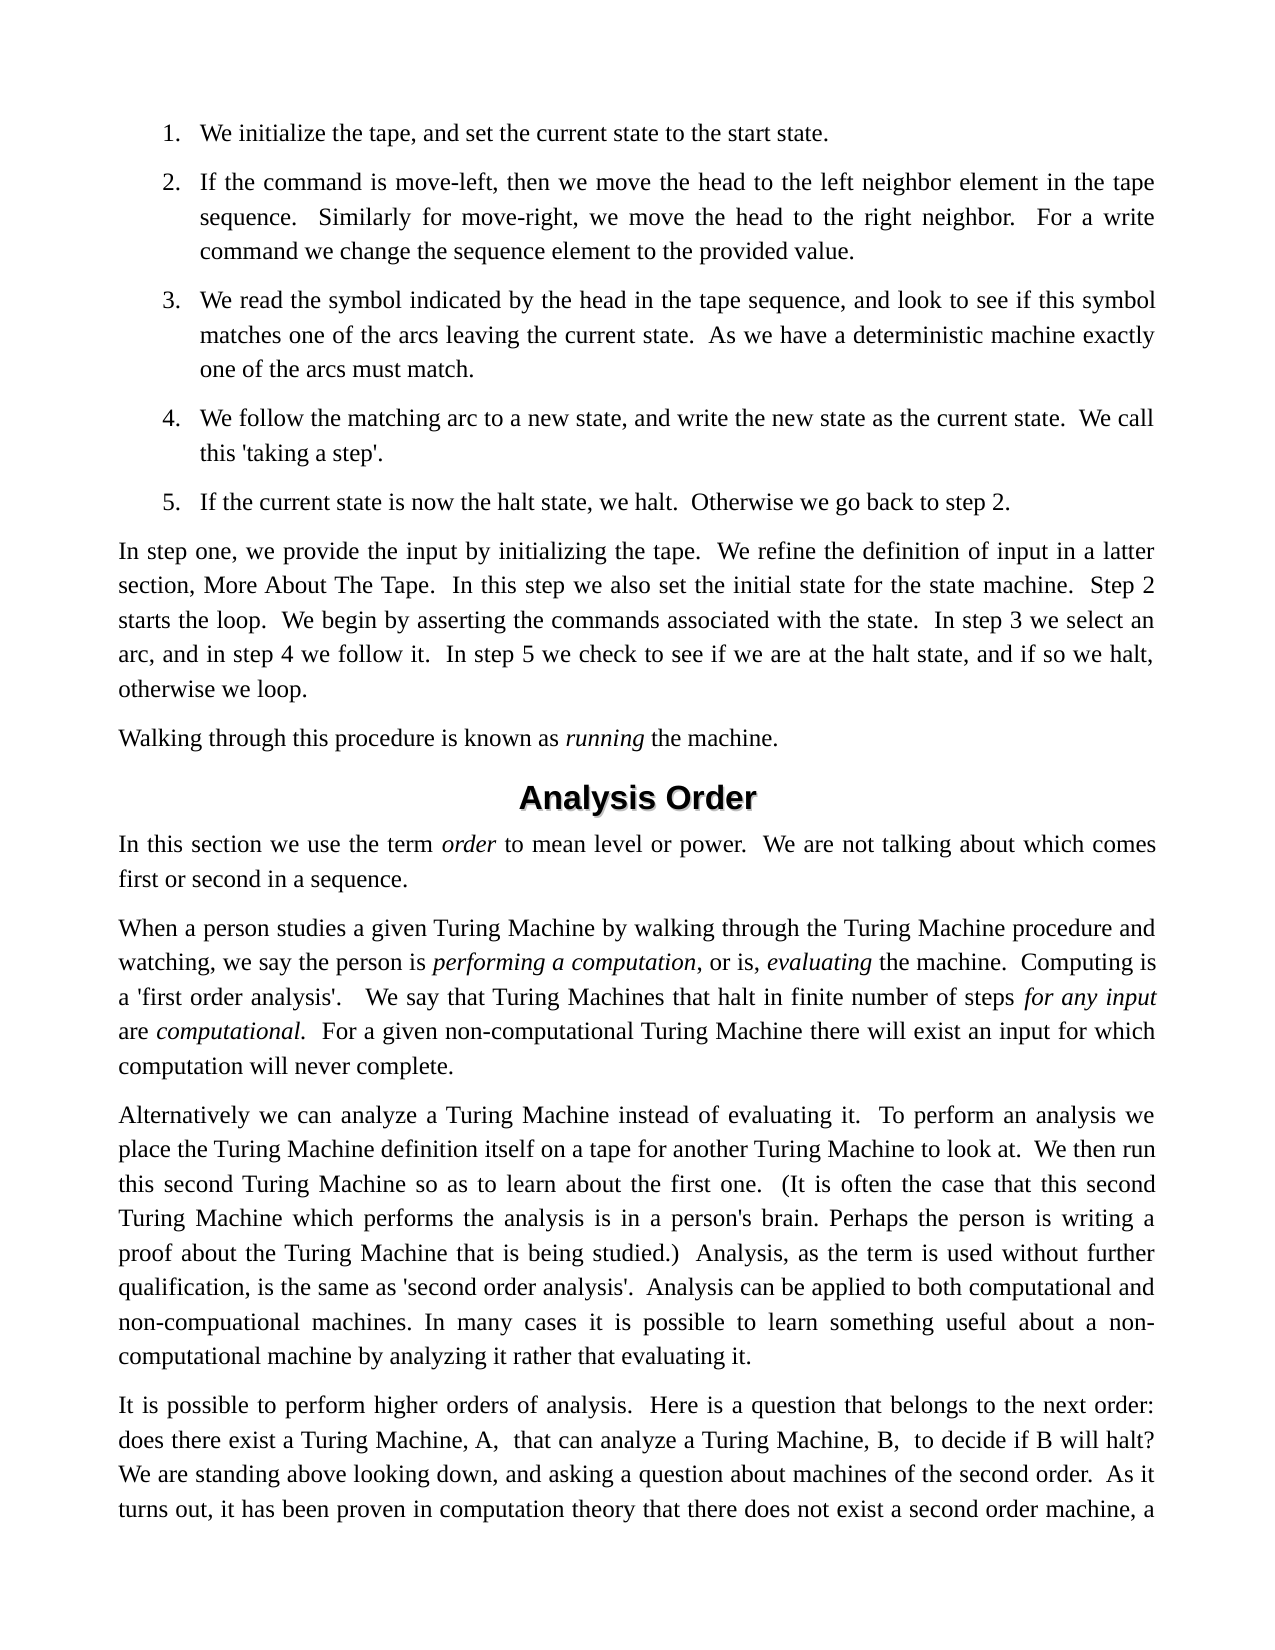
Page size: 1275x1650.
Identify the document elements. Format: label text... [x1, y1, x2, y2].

list If the command is move-left, then we move the head to the left neighbor element in the tape sequence. Similarly for move-right, we move the head to the right neighbor. For a write command we change the sequence element to the provided value. [162, 167, 1157, 265]
text In step one, we provide the input by initializing the tape. We refine the definition of input in a latter section, More About The Tape. In this step we also set the initial state for the state machine. Step 2 starts the loop. We begin by asserting the commands associated with the state. In step 3 we select an arc, and in step 4 we follow it. In step 5 we check to see if we are at the halt state, and if so we halt, otherwise we loop. [118, 536, 1157, 702]
text In this section we use the term order to mean level or power. We are not talking about which comes first or second in a sequence. [118, 829, 1157, 892]
text Alternatively we can analyze a Turing Machine instead of evaluating it. To perform an analysis we place the Turing Machine definition itself on a tape for another Turing Machine to look at. We then run this second Turing Machine so as to learn about the first one. (It is often the case that this second Turing Machine which performs the analysis is in a person's brain. Perhaps the person is writing a proof about the Turing Machine that is being studied.) Analysis, as the term is used without further qualification, is the same as 'second order analysis'. Analysis can be applied to both computational and non-compuational machines. In many cases it is possible to learn something useful about a non-computational machine by analyzing it rather that evaluating it. [118, 1100, 1157, 1370]
list We initialize the tape, and set the current state to the start state. [162, 118, 1157, 147]
subtitle Analysis Order [118, 778, 1157, 817]
list We follow the matching arc to a new state, and write the new state as the current state. We call this 'taking a step'. [162, 403, 1157, 466]
list We read the symbol indicated by the head in the tape sequence, and look to see if this symbol matches one of the arcs leaving the current state. As we have a deterministic machine exactly one of the arcs must match. [162, 285, 1157, 383]
text It is possible to perform higher orders of analysis. Here is a question that belongs to the next order: does there exist a Turing Machine, A, that can analyze a Turing Machine, B, to decide if B will halt? We are standing above looking down, and asking a question about machines of the second order. As it turns out, it has been proven in computation theory that there does not exist a second order machine, a [118, 1390, 1157, 1522]
text When a person studies a given Turing Machine by walking through the Turing Machine procedure and watching, we say the person is performing a computation, or is, evaluating the machine. Computing is a 'first order analysis'. We say that Turing Machines that halt in finite number of steps for any input are computational. For a given non-computational Turing Machine there will exist an input for which computation will never complete. [118, 913, 1157, 1079]
text Walking through this procedure is known as running the machine. [118, 723, 1157, 752]
list If the current state is now the halt state, we halt. Otherwise we go back to step 2. [162, 487, 1157, 516]
